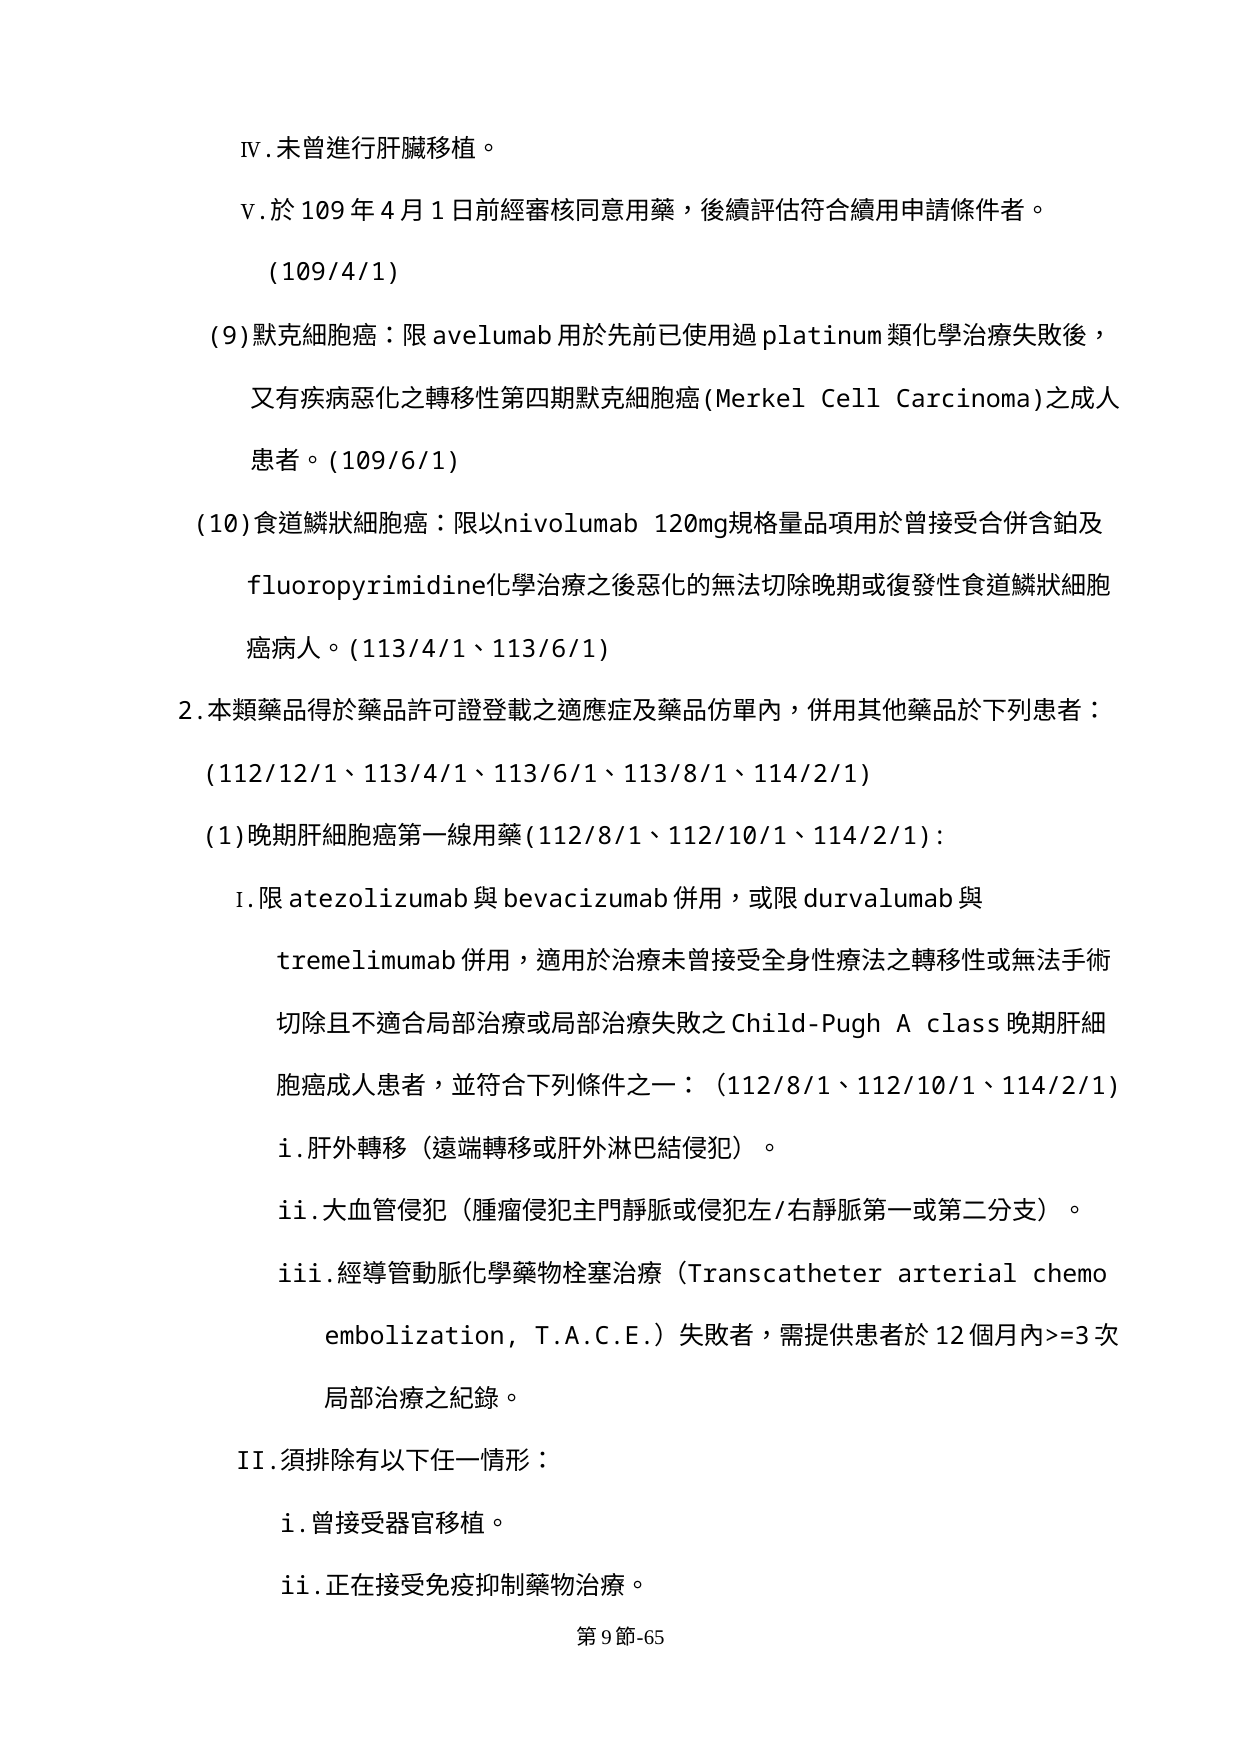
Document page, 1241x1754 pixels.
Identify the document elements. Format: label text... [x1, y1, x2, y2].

text i.曾接受器官移植。 [280, 1479, 1122, 1542]
text (1)晚期肝細胞癌第一線用藥(112/8/1、112/10/1、114/2/1): [202, 792, 1122, 854]
text Ⅰ.限atezolizumab與bevacizumab併用，或限durvalumab與tremelimumab併用，適用於治療未曾接受全身性療法之轉移性或無法手術切除且不適合局部治療或局部治療失敗之Child-Pugh A class晚期肝細胞癌成人患者，並符合下列條件之一：（112/8/1、112/10/1、114/2/1) [236, 854, 1122, 1104]
text 2.本類藥品得於藥品許可證登載之適應症及藥品仿單內，併用其他藥品於下列患者：(112/12/1、113/4/1、113/6/1、113/8/1、114/2/1) [177, 667, 1122, 792]
text Ⅴ.於109年4月1日前經審核同意用藥，後續評估符合續用申請條件者。(109/4/1) [240, 167, 1122, 292]
text Ⅳ.未曾進行肝臟移植。 [240, 104, 1122, 167]
text II.須排除有以下任一情形： [236, 1417, 1122, 1479]
text ii.正在接受免疫抑制藥物治療。 [280, 1542, 1122, 1604]
text ii.大血管侵犯（腫瘤侵犯主門靜脈或侵犯左/右靜脈第一或第二分支）。 [277, 1167, 1122, 1229]
text (9)默克細胞癌：限avelumab用於先前已使用過platinum類化學治療失敗後，又有疾病惡化之轉移性第四期默克細胞癌(Merkel Cell Carcinoma)之成人患者。(109/6/1) [207, 292, 1122, 479]
text iii.經導管動脈化學藥物栓塞治療（Transcatheter arterial chemo embolization, T.A.C.E.）失敗者，需提供患者於12個月內>=3次局部治療之紀錄。 [277, 1229, 1122, 1417]
text (10)食道鱗狀細胞癌：限以nivolumab 120mg規格量品項用於曾接受合併含鉑及fluoropyrimidine化學治療之後惡化的無法切除晚期或復發性食道鱗狀細胞癌病人。(113/4/1、113/6/1) [193, 479, 1122, 667]
text i.肝外轉移（遠端轉移或肝外淋巴結侵犯）。 [277, 1104, 1122, 1167]
